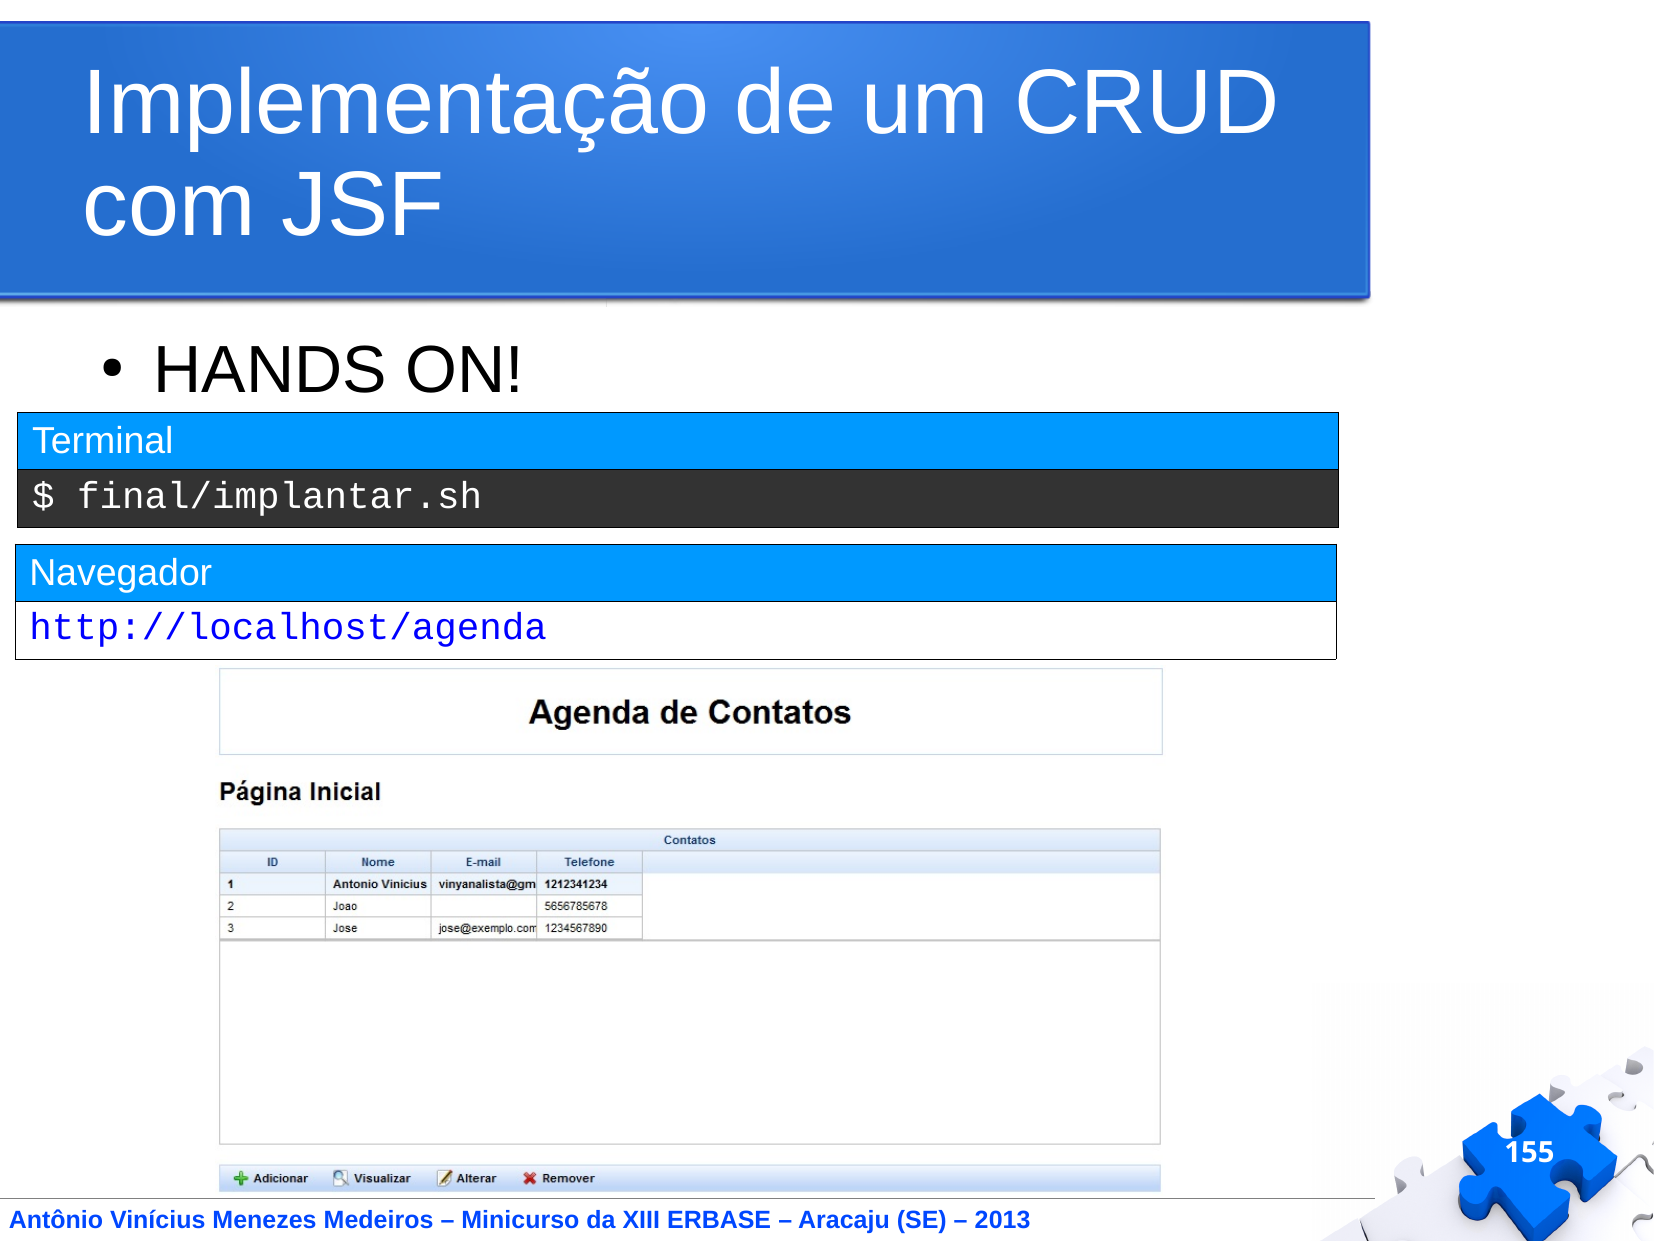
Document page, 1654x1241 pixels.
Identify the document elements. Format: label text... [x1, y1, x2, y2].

list HANDS ON! [82, 332, 1356, 1182]
table_header Navegador [16, 545, 1336, 601]
table_header Terminal [18, 413, 1338, 469]
title Implementação de um CRUD com JSF [82, 49, 1323, 257]
picture [215, 665, 1166, 1196]
picture [0, 21, 1375, 307]
picture [1311, 983, 1654, 1241]
table_cell http://localhost/agenda [16, 602, 1336, 659]
table_cell $ final/implantar.sh [18, 470, 1338, 527]
